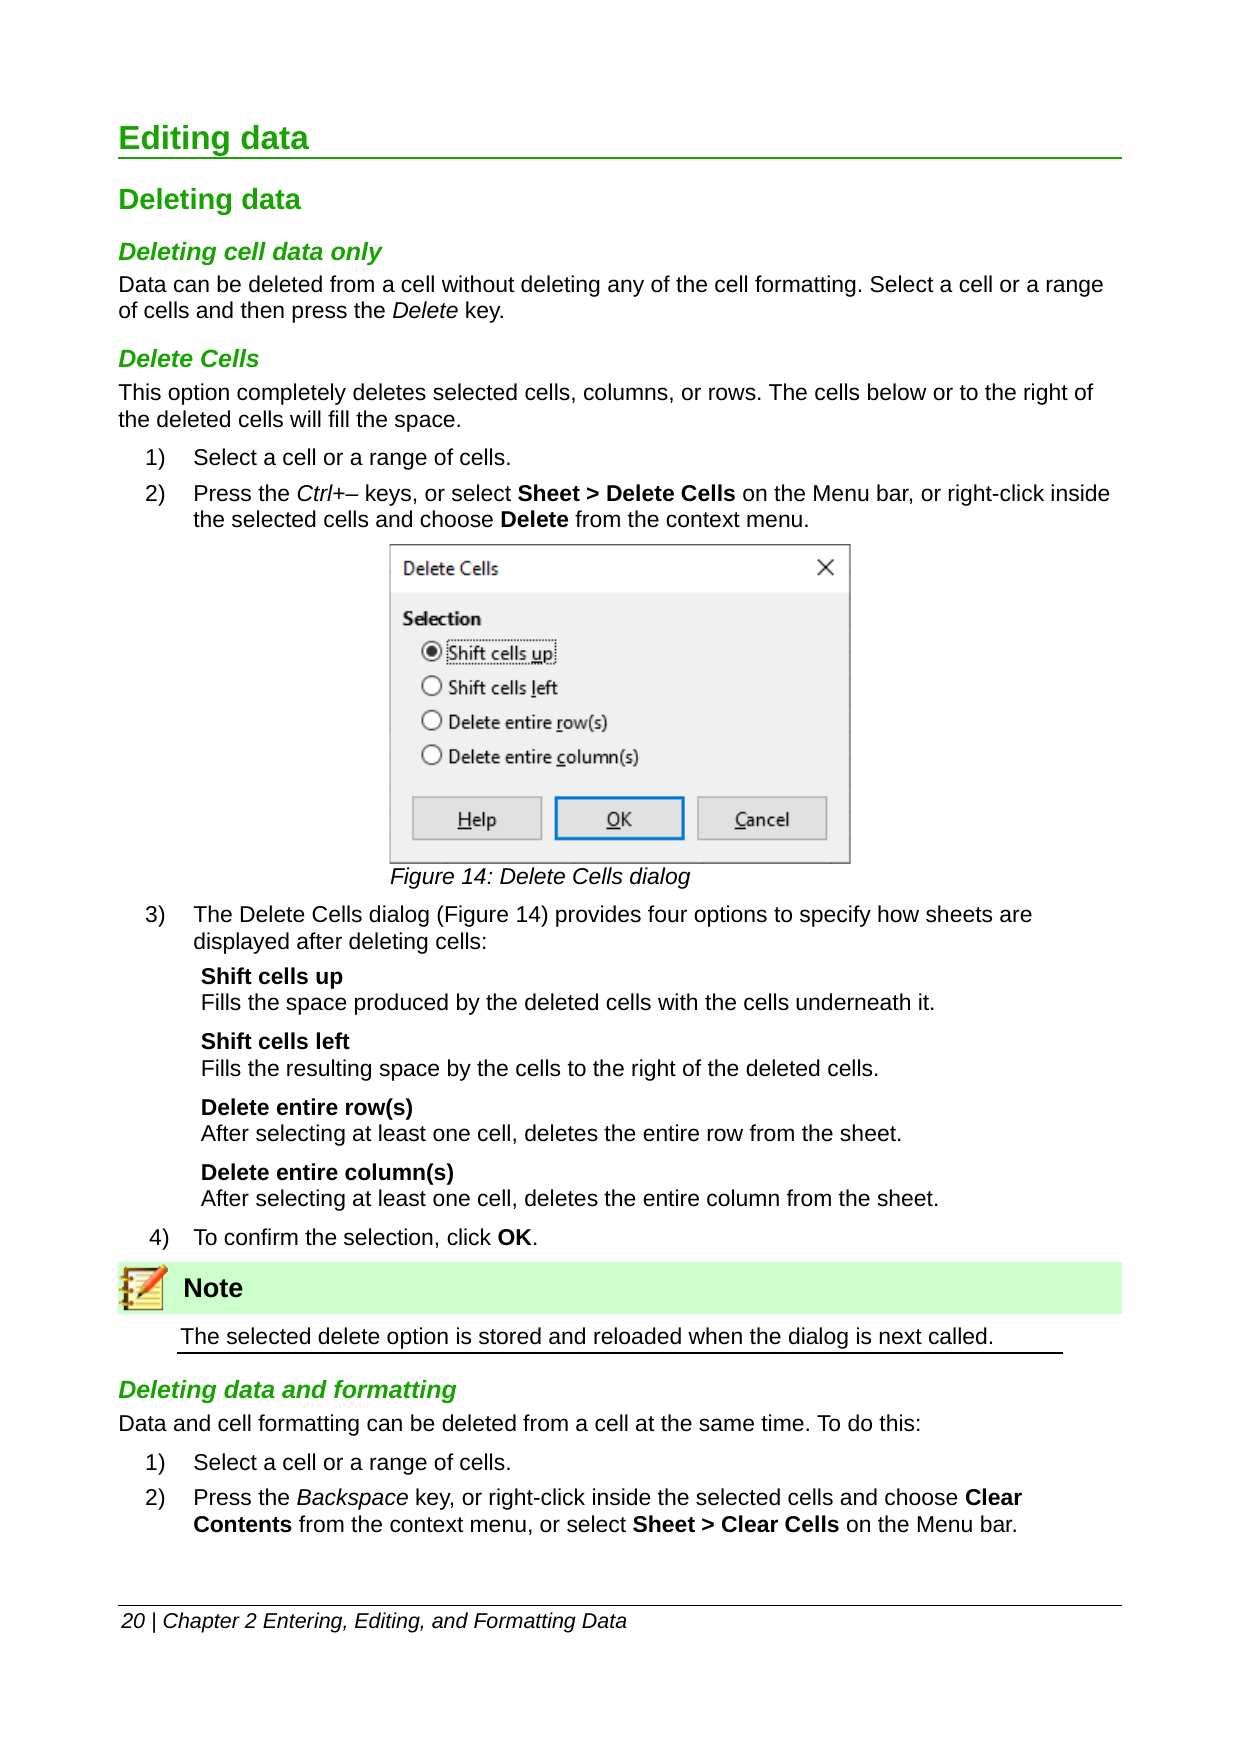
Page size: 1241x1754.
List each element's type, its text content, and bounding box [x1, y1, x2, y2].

list The Delete Cells dialog (Figure 14) provides four options to specify how sheets are displayed after deleting cells: [165, 901, 1122, 954]
list Select a cell or a range of cells. [165, 1449, 1122, 1475]
text This option completely deletes selected cells, columns, or rows. The cells below or to the right of the deleted cells will fill the space. [118, 379, 1122, 432]
subtitle Deleting data and formatting [118, 1376, 1122, 1404]
text Delete entire row(s) [201, 1093, 1122, 1120]
list Data and cell formatting can be deleted from a cell at the same time. To do this: [118, 1410, 1122, 1437]
text Delete entire column(s) [201, 1159, 1122, 1185]
text After selecting at least one cell, deletes the entire column from the sheet. [201, 1185, 1122, 1211]
picture [389, 544, 851, 864]
list Press the Ctrl+– keys, or select Sheet > Delete Cells on the Menu bar, or right-click inside the selected cells and choose Delete from the context menu. [165, 479, 1122, 532]
subtitle Delete Cells [118, 344, 1122, 373]
subtitle Editing data [118, 118, 1122, 157]
list Select a cell or a range of cells. [165, 444, 1122, 471]
list To confirm the selection, click OK. [169, 1224, 1122, 1250]
text After selecting at least one cell, deletes the entire row from the sheet. [201, 1120, 1122, 1146]
subtitle Deleting data [118, 182, 1122, 216]
subtitle Note [118, 1262, 1122, 1314]
list Press the Backspace key, or right-click inside the selected cells and choose Clear Contents from the context menu, or select Sheet > Clear Cells on the Menu bar. [165, 1484, 1122, 1537]
text Data can be deleted from a cell without deleting any of the cell formatting. Select a cell or a range of cells and then press the Delete key. [118, 271, 1122, 324]
text Shift cells up [201, 963, 1122, 989]
subtitle Deleting cell data only [118, 236, 1122, 265]
text Figure 14: Delete Cells dialog [390, 864, 851, 889]
text Shift cells left [201, 1028, 1122, 1054]
picture [119, 1263, 170, 1314]
text The selected delete option is stored and reloaded when the dialog is next called. [177, 1320, 1063, 1352]
text Fills the resulting space by the cells to the right of the deleted cells. [201, 1054, 1122, 1081]
text Fills the space produced by the deleted cells with the cells underneath it. [201, 989, 1122, 1016]
